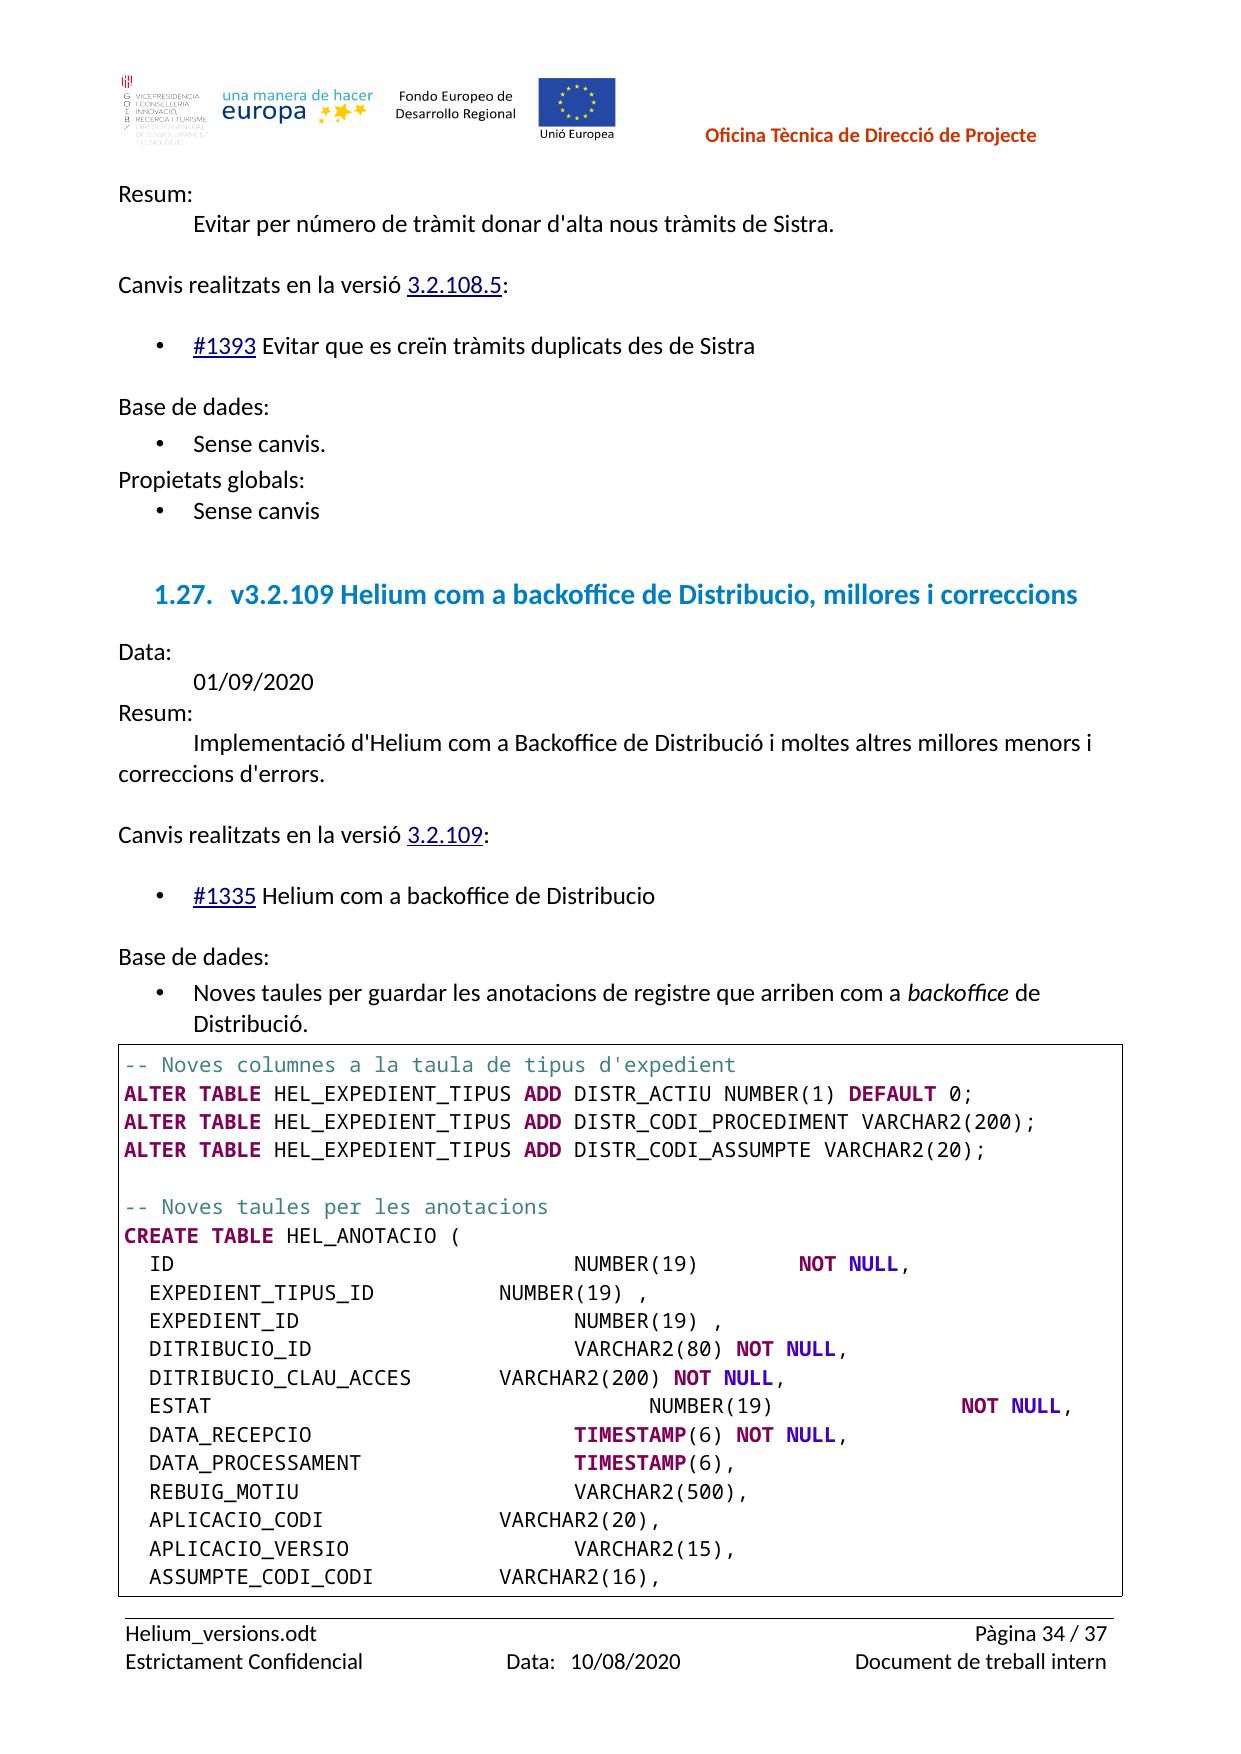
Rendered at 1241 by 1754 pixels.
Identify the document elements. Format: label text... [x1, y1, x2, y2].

text Base de dades: [118, 941, 1122, 971]
list #1335 Helium com a backoffice de Distribucio [156, 880, 1122, 910]
text Resum: [118, 697, 1122, 727]
subtitle v3.2.109 Helium com a backoffice de Distribucio, millores i correccions [153, 576, 1122, 612]
text 01/09/2020 [118, 666, 1122, 697]
text Data: [118, 636, 1122, 666]
list Noves taules per guardar les anotacions de registre que arriben com a backoffice de Distribució. [156, 977, 1122, 1038]
text Evitar per número de tràmit donar d'alta nous tràmits de Sistra. [118, 208, 1122, 239]
text Implementació d'Helium com a Backoffice de Distribució i moltes altres millores menors i correccions d'errors. [118, 727, 1122, 788]
text Base de dades: [118, 391, 1122, 422]
list Sense canvis. [156, 428, 1122, 458]
list Sense canvis [156, 495, 1122, 525]
text Canvis realitzats en la versió 3.2.109: [118, 819, 1122, 849]
table_header -- Noves columnes a la taula de tipus d'expedient ALTER TABLE HEL_EXPEDIENT_TIPUS ADD DISTR_ACTIU NUMBER(1) DEFAULT 0; ALTER TABLE HEL_EXPEDIENT_TIPUS ADD DISTR_CODI_PROCEDIMENT VARCHAR2(200); ALTER TABLE HEL_EXPEDIENT_TIPUS ADD DISTR_CODI_ASSUMPTE VARCHAR2(20); -- Noves taules per les anotacions CREATE TABLE HEL_ANOTACIO ( ID NUMBER(19) NOT NULL, EXPEDIENT_TIPUS_ID NUMBER(19) , EXPEDIENT_ID NUMBER(19) , DITRIBUCIO_ID VARCHAR2(80) NOT NULL, DITRIBUCIO_CLAU_ACCES VARCHAR2(200) NOT NULL, ESTAT NUMBER(19) NOT NULL, DATA_RECEPCIO TIMESTAMP(6) NOT NULL, DATA_PROCESSAMENT TIMESTAMP(6), REBUIG_MOTIU VARCHAR2(500), APLICACIO_CODI VARCHAR2(20), APLICACIO_VERSIO VARCHAR2(15), ASSUMPTE_CODI_CODI VARCHAR2(16), [119, 1045, 1122, 1596]
text Propietats globals: [118, 464, 1122, 495]
text Canvis realitzats en la versió 3.2.108.5: [118, 269, 1122, 300]
picture [118, 73, 213, 147]
text Resum: [118, 178, 1122, 208]
list #1393 Evitar que es creïn tràmits duplicats des de Sistra [156, 330, 1122, 361]
picture [219, 73, 621, 147]
